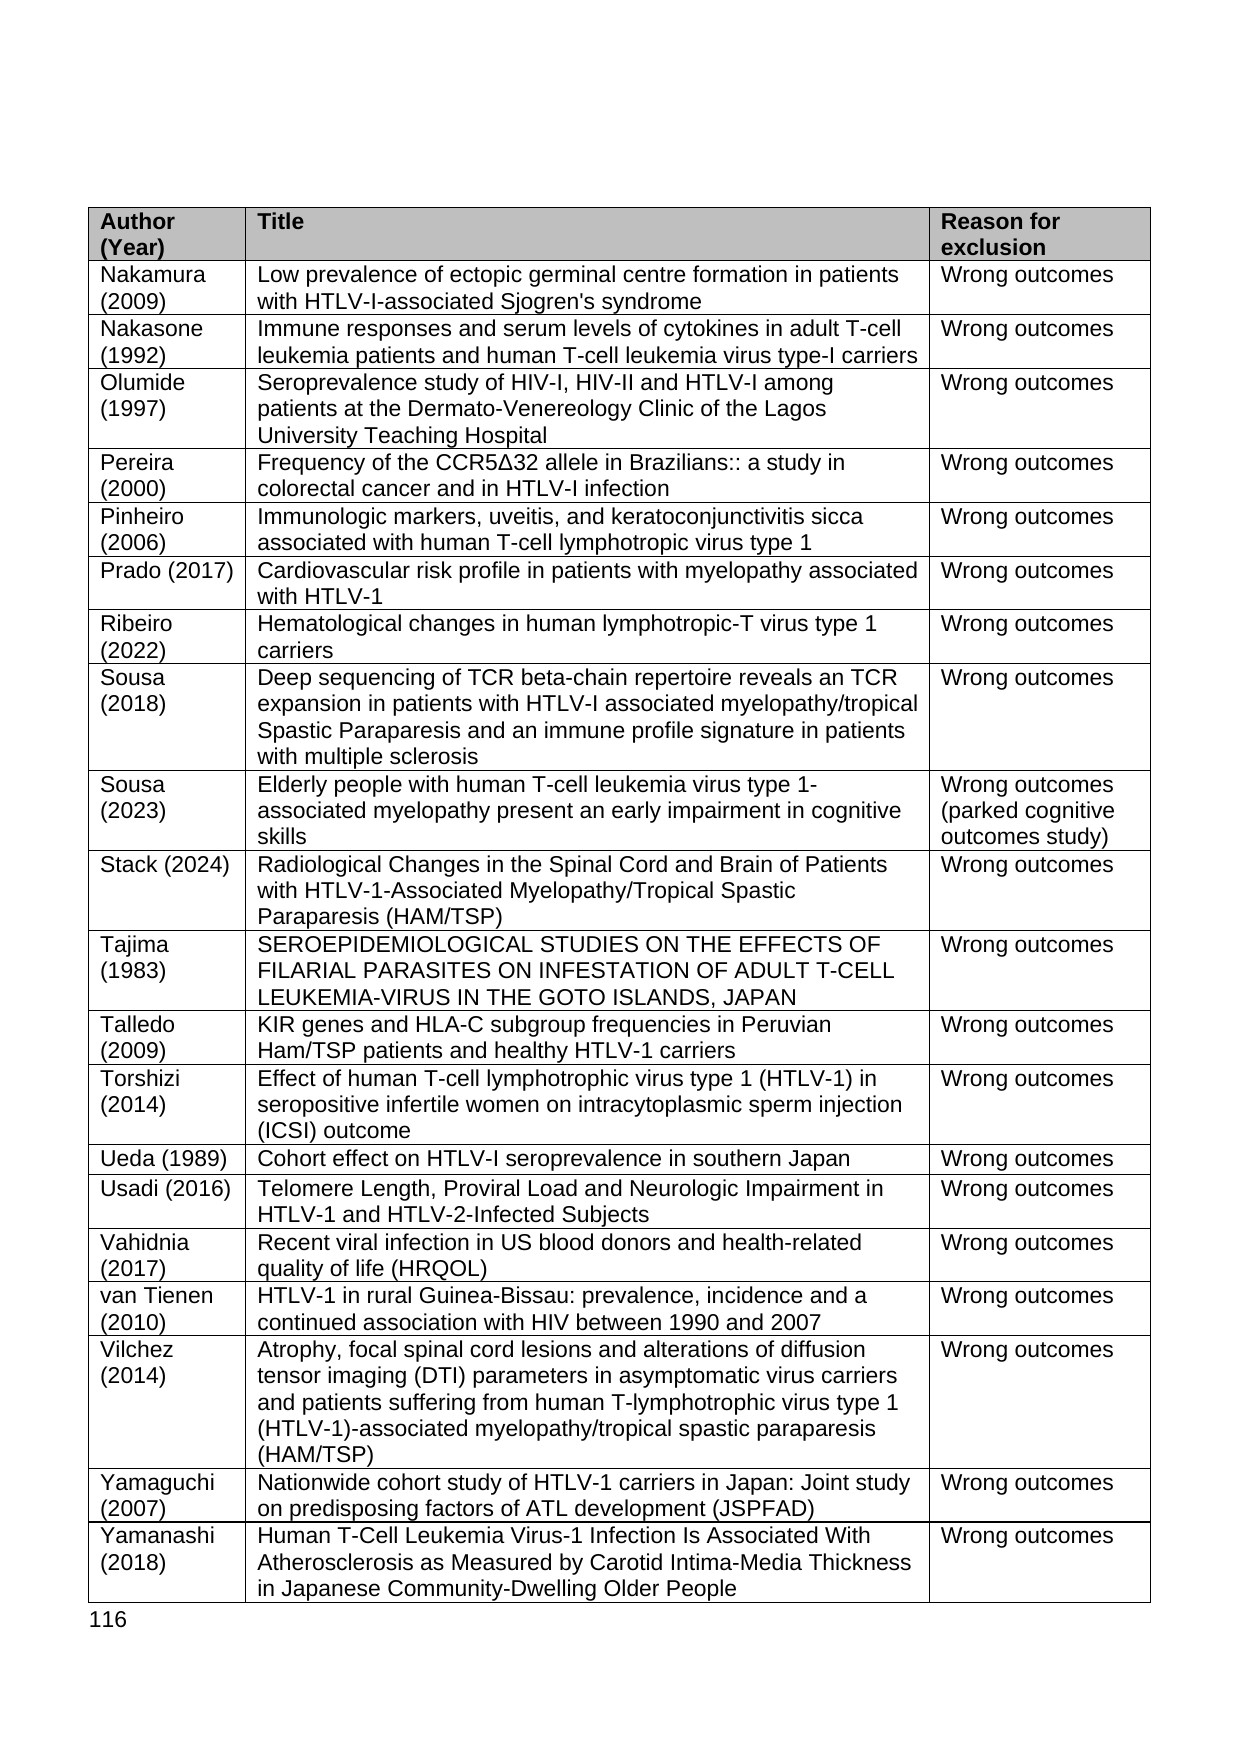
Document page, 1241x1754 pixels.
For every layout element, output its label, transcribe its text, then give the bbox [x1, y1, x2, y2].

table_cell Ribeiro (2022) [89, 610, 245, 663]
table_header Author (Year) [89, 208, 245, 260]
table_cell Talledo (2009) [89, 1011, 245, 1063]
table_cell Usadi (2016) [89, 1175, 245, 1227]
table_cell Yamaguchi (2007) [89, 1469, 245, 1521]
table_cell Wrong outcomes [930, 1469, 1150, 1521]
table_cell Elderly people with human T-cell leukemia virus type 1-associated myelopathy present an early impairment in cognitive skills [246, 771, 929, 849]
table_cell Low prevalence of ectopic germinal centre formation in patients with HTLV-I-associated Sjogren's syndrome [246, 261, 929, 314]
table_cell Seroprevalence study of HIV-I, HIV-II and HTLV-I among patients at the Dermato-Venereology Clinic of the Lagos University Teaching Hospital [246, 369, 929, 448]
table_cell Wrong outcomes [930, 851, 1150, 930]
table_cell Vahidnia (2017) [89, 1229, 245, 1281]
table_cell Wrong outcomes [930, 1282, 1150, 1335]
table_cell Tajima (1983) [89, 931, 245, 1010]
table_cell Pinheiro (2006) [89, 503, 245, 556]
table_header Title [246, 208, 929, 260]
table_cell Frequency of the CCR5Δ32 allele in Brazilians:: a study in colorectal cancer and in HTLV-I infection [246, 449, 929, 502]
table_cell Wrong outcomes [930, 1229, 1150, 1281]
table_cell Pereira (2000) [89, 449, 245, 502]
table_cell Recent viral infection in US blood donors and health-related quality of life (HRQOL) [246, 1229, 929, 1281]
table_cell Prado (2017) [89, 557, 245, 609]
table_header Reason for exclusion [930, 208, 1150, 260]
table_cell Hematological changes in human lymphotropic-T virus type 1 carriers [246, 610, 929, 663]
table_cell Ueda (1989) [89, 1145, 245, 1174]
table_cell Sousa (2018) [89, 664, 245, 769]
table_cell Immune responses and serum levels of cytokines in adult T-cell leukemia patients and human T-cell leukemia virus type-I carriers [246, 315, 929, 368]
table_cell Wrong outcomes [930, 261, 1150, 314]
table_cell Cardiovascular risk profile in patients with myelopathy associated with HTLV-1 [246, 557, 929, 609]
table_cell Wrong outcomes [930, 1011, 1150, 1063]
table_cell Wrong outcomes [930, 369, 1150, 448]
table_cell Atrophy, focal spinal cord lesions and alterations of diffusion tensor imaging (DTI) parameters in asymptomatic virus carriers and patients suffering from human T-lymphotrophic virus type 1 (HTLV-1)-associated myelopathy/tropical spastic paraparesis (HAM/TSP) [246, 1336, 929, 1468]
table_cell Telomere Length, Proviral Load and Neurologic Impairment in HTLV-1 and HTLV-2-Infected Subjects [246, 1175, 929, 1227]
table_cell Torshizi (2014) [89, 1065, 245, 1144]
table_cell Deep sequencing of TCR beta-chain repertoire reveals an TCR expansion in patients with HTLV-I associated myelopathy/tropical Spastic Paraparesis and an immune profile signature in patients with multiple sclerosis [246, 664, 929, 769]
table_cell Nakasone (1992) [89, 315, 245, 368]
table_cell Immunologic markers, uveitis, and keratoconjunctivitis sicca associated with human T-cell lymphotropic virus type 1 [246, 503, 929, 556]
table_cell Wrong outcomes [930, 315, 1150, 368]
table_cell Human T-Cell Leukemia Virus-1 Infection Is Associated With Atherosclerosis as Measured by Carotid Intima-Media Thickness in Japanese Community-Dwelling Older People [246, 1523, 929, 1602]
table_cell Wrong outcomes [930, 1336, 1150, 1468]
table_cell Yamanashi (2018) [89, 1523, 245, 1602]
table_cell Wrong outcomes [930, 610, 1150, 663]
table_cell Wrong outcomes [930, 1145, 1150, 1174]
table_cell Wrong outcomes [930, 1065, 1150, 1144]
table_cell Cohort effect on HTLV-I seroprevalence in southern Japan [246, 1145, 929, 1174]
table_cell Wrong outcomes [930, 557, 1150, 609]
table_cell HTLV-1 in rural Guinea-Bissau: prevalence, incidence and a continued association with HIV between 1990 and 2007 [246, 1282, 929, 1335]
table_cell Nakamura (2009) [89, 261, 245, 314]
table_cell Sousa (2023) [89, 771, 245, 849]
table_cell Wrong outcomes [930, 931, 1150, 1010]
table_cell Wrong outcomes [930, 664, 1150, 769]
table_cell Wrong outcomes [930, 1523, 1150, 1602]
table_cell Radiological Changes in the Spinal Cord and Brain of Patients with HTLV-1-Associated Myelopathy/Tropical Spastic Paraparesis (HAM/TSP) [246, 851, 929, 930]
table_cell Stack (2024) [89, 851, 245, 930]
table_cell Nationwide cohort study of HTLV-1 carriers in Japan: Joint study on predisposing factors of ATL development (JSPFAD) [246, 1469, 929, 1521]
table_cell Wrong outcomes (parked cognitive outcomes study) [930, 771, 1150, 849]
table_cell Vilchez (2014) [89, 1336, 245, 1468]
table_cell Wrong outcomes [930, 503, 1150, 556]
table_cell SEROEPIDEMIOLOGICAL STUDIES ON THE EFFECTS OF FILARIAL PARASITES ON INFESTATION OF ADULT T-CELL LEUKEMIA-VIRUS IN THE GOTO ISLANDS, JAPAN [246, 931, 929, 1010]
table_cell Effect of human T-cell lymphotrophic virus type 1 (HTLV-1) in seropositive infertile women on intracytoplasmic sperm injection (ICSI) outcome [246, 1065, 929, 1144]
table_cell Olumide (1997) [89, 369, 245, 448]
table_cell KIR genes and HLA-C subgroup frequencies in Peruvian Ham/TSP patients and healthy HTLV-1 carriers [246, 1011, 929, 1063]
table_cell van Tienen (2010) [89, 1282, 245, 1335]
table_cell Wrong outcomes [930, 449, 1150, 502]
table_cell Wrong outcomes [930, 1175, 1150, 1227]
